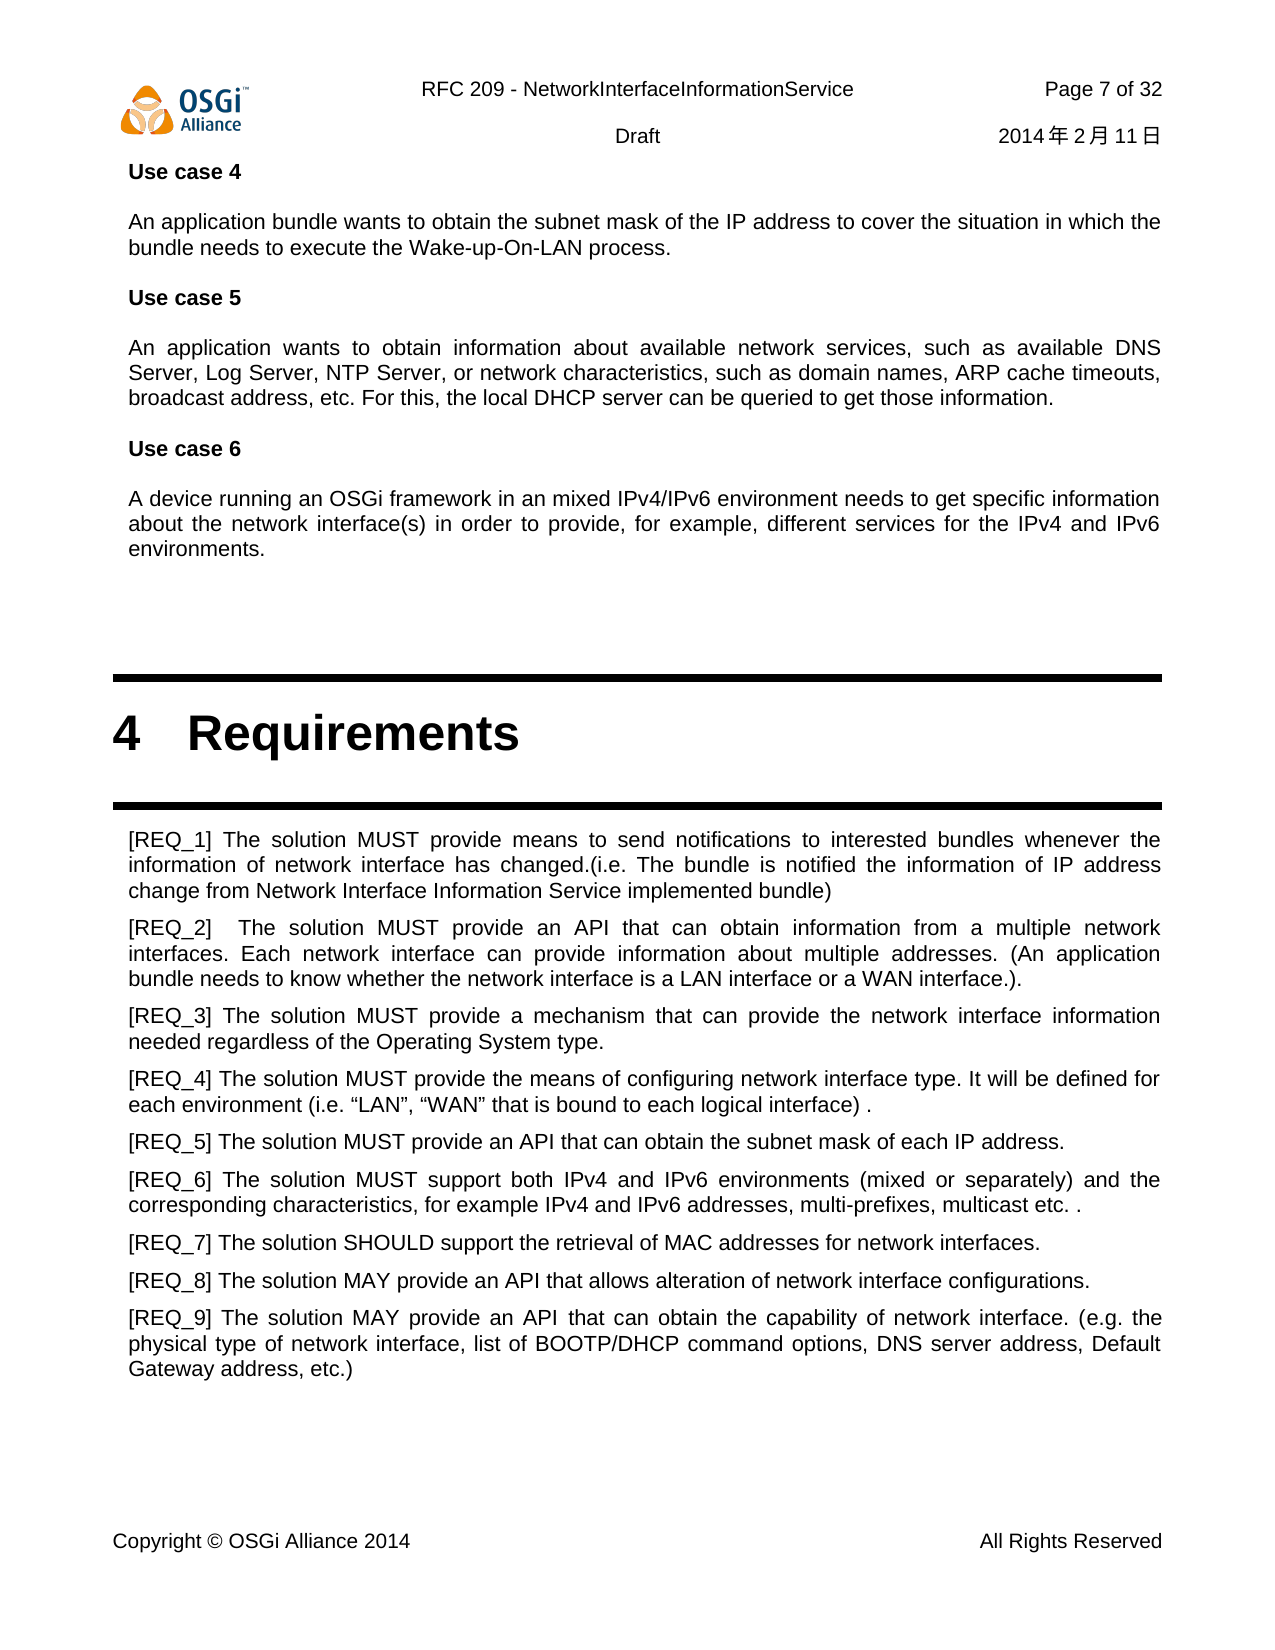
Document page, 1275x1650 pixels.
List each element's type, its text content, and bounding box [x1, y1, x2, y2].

text [REQ_7] The solution SHOULD support the retrieval of MAC addresses for network interfaces. [128, 1230, 1162, 1255]
text [REQ_8] The solution MAY provide an API that allows alteration of network interface configurations. [128, 1267, 1162, 1293]
text A device running an OSGi framework in an mixed IPv4/IPv6 environment needs to get specific information about the network interface(s) in order to provide, for example, different services for the IPv4 and IPv6 environments. [128, 486, 1162, 561]
text [REQ_5] The solution MUST provide an API that can obtain the subnet mask of each IP address. [128, 1129, 1162, 1154]
text Use case 6 [128, 435, 1162, 461]
text [REQ_4] The solution MUST provide the means of configuring network interface type. It will be defined for each environment (i.e. “LAN”, “WAN” that is bound to each logical interface) . [128, 1066, 1162, 1117]
text An application wants to obtain information about available network services, such as available DNS Server, Log Server, NTP Server, or network characteristics, such as domain names, ARP cache timeouts, broadcast address, etc. For this, the local DHCP server can be queried to get those information. [128, 335, 1162, 410]
text [REQ_9] The solution MAY provide an API that can obtain the capability of network interface. (e.g. the physical type of network interface, list of BOOTP/DHCP command options, DNS server address, Default Gateway address, etc.) [128, 1305, 1162, 1381]
picture [113, 78, 257, 142]
text [REQ_2] The solution MUST provide an API that can obtain information from a multiple network interfaces. Each network interface can provide information about multiple addresses. (An application bundle needs to know whether the network interface is a LAN interface or a WAN interface.). [128, 915, 1162, 991]
text [REQ_3] The solution MUST provide a mechanism that can provide the network interface information needed regardless of the Operating System type. [128, 1003, 1162, 1054]
text [REQ_1] The solution MUST provide means to send notifications to interested bundles whenever the information of network interface has changed.(i.e. The bundle is notified the information of IP address change from Network Interface Information Service implemented bundle) [128, 827, 1162, 903]
text [REQ_6] The solution MUST support both IPv4 and IPv6 environments (mixed or separately) and the corresponding characteristics, for example IPv4 and IPv6 addresses, multi-prefixes, multicast etc. . [128, 1167, 1162, 1217]
text An application bundle wants to obtain the subnet mask of the IP address to cover the situation in which the bundle needs to execute the Wake-up-On-LAN process. [128, 209, 1162, 259]
text Use case 5 [128, 284, 1162, 310]
subtitle Requirements [112, 675, 1162, 810]
text Use case 4 [128, 159, 1162, 184]
